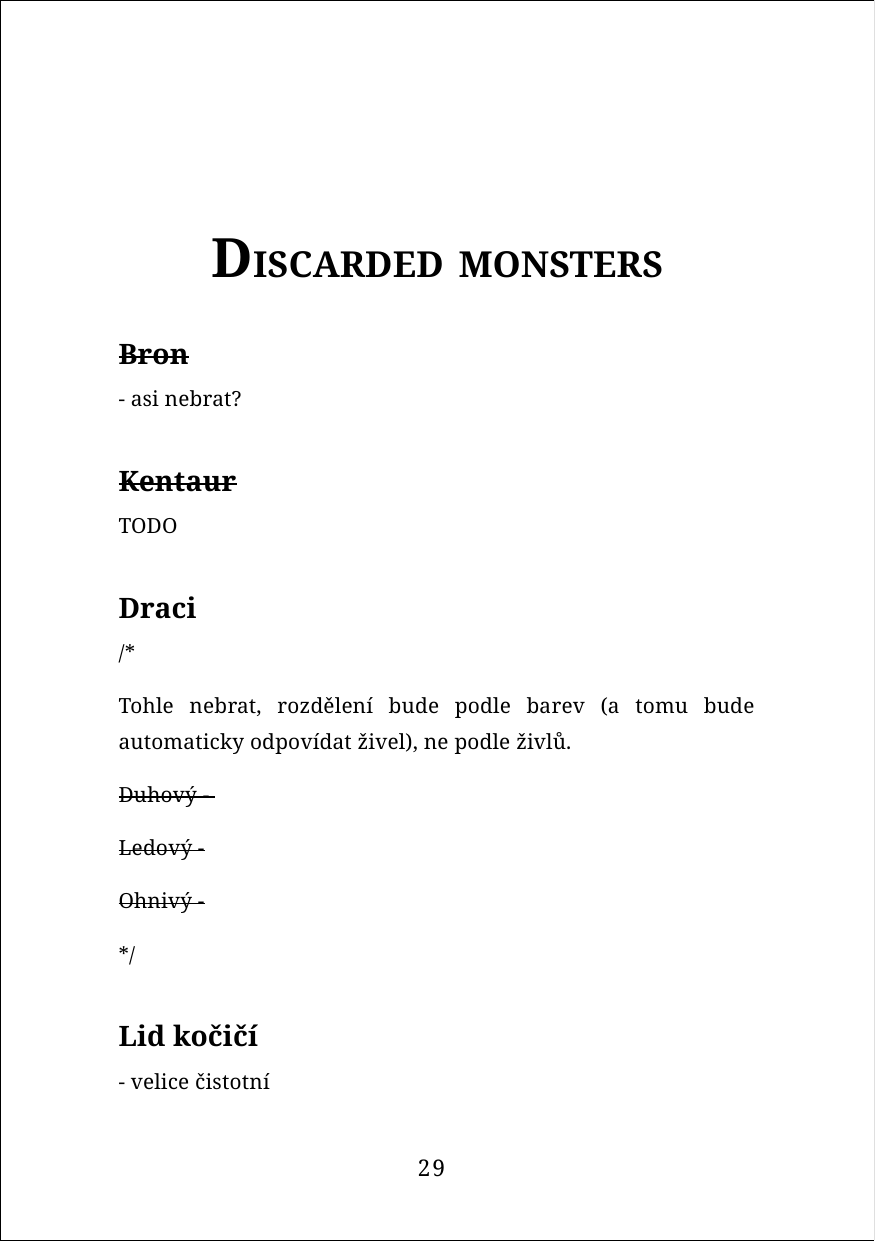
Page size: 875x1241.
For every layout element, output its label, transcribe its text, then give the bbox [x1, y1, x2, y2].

subtitle Kentaur [118, 461, 756, 499]
text Ledový - [118, 833, 756, 862]
text - velice čistotní [118, 1067, 756, 1095]
text Ohnivý - [118, 887, 756, 915]
text - asi nebrat? [118, 384, 756, 413]
text */ [118, 940, 756, 968]
subtitle Lid kočičí [118, 1017, 756, 1055]
text TODO [118, 511, 756, 540]
subtitle Draci [118, 588, 756, 626]
subtitle Discarded monsters [118, 219, 756, 293]
text Duhový - [118, 780, 756, 809]
text /* [118, 638, 756, 667]
text Tohle nebrat, rozdělení bude podle barev (a tomu bude automaticky odpovídat živel), ne podle živlů. [118, 691, 756, 755]
subtitle Bron [118, 334, 756, 372]
